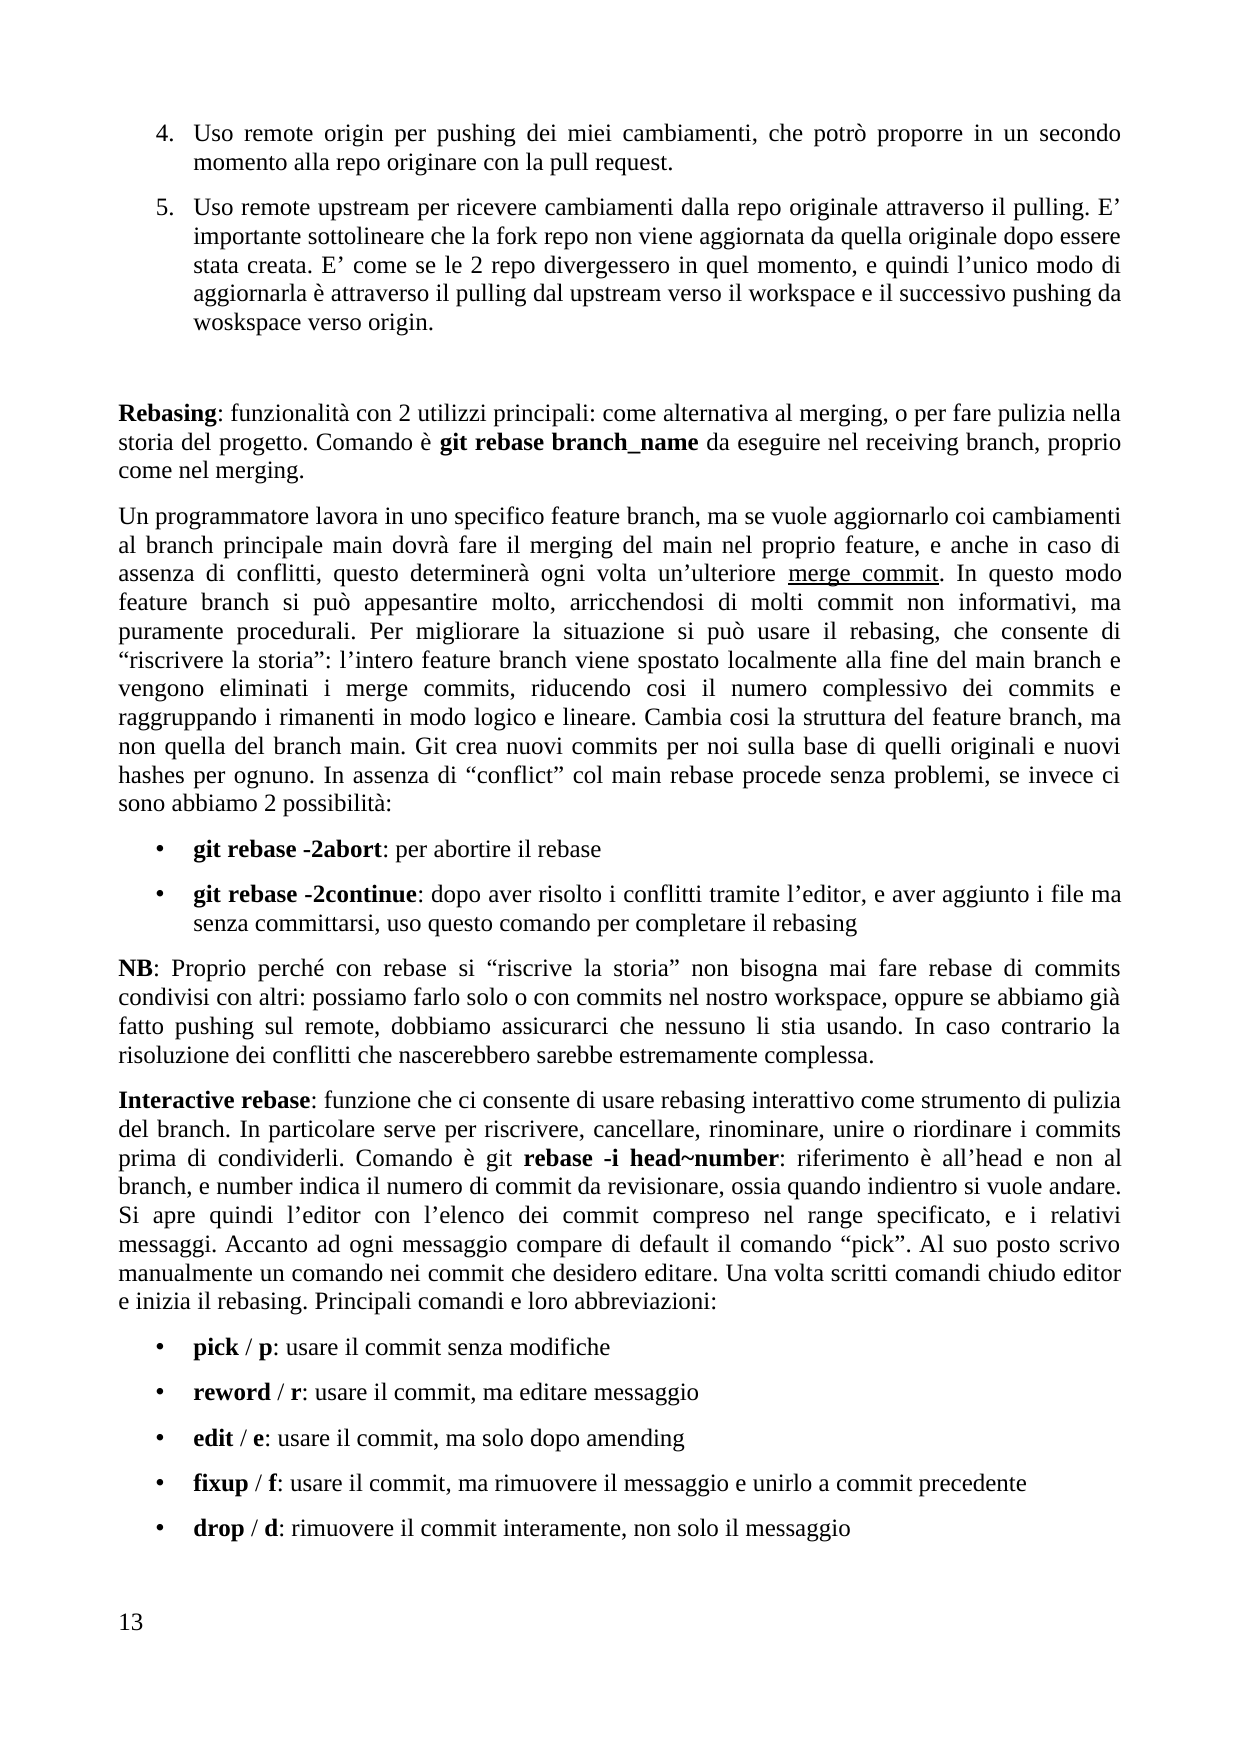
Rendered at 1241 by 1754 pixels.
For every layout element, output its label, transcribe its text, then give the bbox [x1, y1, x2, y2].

text NB: Proprio perché con rebase si “riscrive la storia” non bisogna mai fare rebase di commits condivisi con altri: possiamo farlo solo o con commits nel nostro workspace, oppure se abbiamo già fatto pushing sul remote, dobbiamo assicurarci che nessuno li stia usando. In caso contrario la risoluzione dei conflitti che nascerebbero sarebbe estremamente complessa. [118, 953, 1122, 1068]
text Rebasing: funzionalità con 2 utilizzi principali: come alternativa al merging, o per fare pulizia nella storia del progetto. Comando è git rebase branch_name da eseguire nel receiving branch, proprio come nel merging. [118, 398, 1122, 484]
list edit / e: usare il commit, ma solo dopo amending [156, 1423, 1122, 1451]
list pick / p: usare il commit senza modifiche [156, 1332, 1122, 1361]
list Uso remote upstream per ricevere cambiamenti dalla repo originale attraverso il pulling. E’ importante sottolineare che la fork repo non viene aggiornata da quella originale dopo essere stata creata. E’ come se le 2 repo divergessero in quel momento, e quindi l’unico modo di aggiornarla è attraverso il pulling dal upstream verso il workspace e il successivo pushing da woskspace verso origin. [156, 192, 1122, 336]
list git rebase -2abort: per abortire il rebase [156, 834, 1122, 863]
list Uso remote origin per pushing dei miei cambiamenti, che potrò proporre in un secondo momento alla repo originare con la pull request. [156, 118, 1122, 176]
list reword / r: usare il commit, ma editare messaggio [156, 1377, 1122, 1406]
list fixup / f: usare il commit, ma rimuovere il messaggio e unirlo a commit precedente [156, 1468, 1122, 1497]
text Un programmatore lavora in uno specifico feature branch, ma se vuole aggiornarlo coi cambiamenti al branch principale main dovrà fare il merging del main nel proprio feature, e anche in caso di assenza di conflitti, questo determinerà ogni volta un’ulteriore merge commit. In questo modo feature branch si può appesantire molto, arricchendosi di molti commit non informativi, ma puramente procedurali. Per migliorare la situazione si può usare il rebasing, che consente di “riscrivere la storia”: l’intero feature branch viene spostato localmente alla fine del main branch e vengono eliminati i merge commits, riducendo cosi il numero complessivo dei commits e raggruppando i rimanenti in modo logico e lineare. Cambia cosi la struttura del feature branch, ma non quella del branch main. Git crea nuovi commits per noi sulla base di quelli originali e nuovi hashes per ognuno. In assenza di “conflict” col main rebase procede senza problemi, se invece ci sono abbiamo 2 possibilità: [118, 501, 1122, 817]
list git rebase -2continue: dopo aver risolto i conflitti tramite l’editor, e aver aggiunto i file ma senza committarsi, uso questo comando per completare il rebasing [156, 879, 1122, 937]
list drop / d: rimuovere il commit interamente, non solo il messaggio [156, 1513, 1122, 1542]
text Interactive rebase: funzione che ci consente di usare rebasing interattivo come strumento di pulizia del branch. In particolare serve per riscrivere, cancellare, rinominare, unire o riordinare i commits prima di condividerli. Comando è git rebase -i head~number: riferimento è all’head e non al branch, e number indica il numero di commit da revisionare, ossia quando indientro si vuole andare. Si apre quindi l’editor con l’elenco dei commit compreso nel range specificato, e i relativi messaggi. Accanto ad ogni messaggio compare di default il comando “pick”. Al suo posto scrivo manualmente un comando nei commit che desidero editare. Una volta scritti comandi chiudo editor e inizia il rebasing. Principali comandi e loro abbreviazioni: [118, 1085, 1122, 1315]
